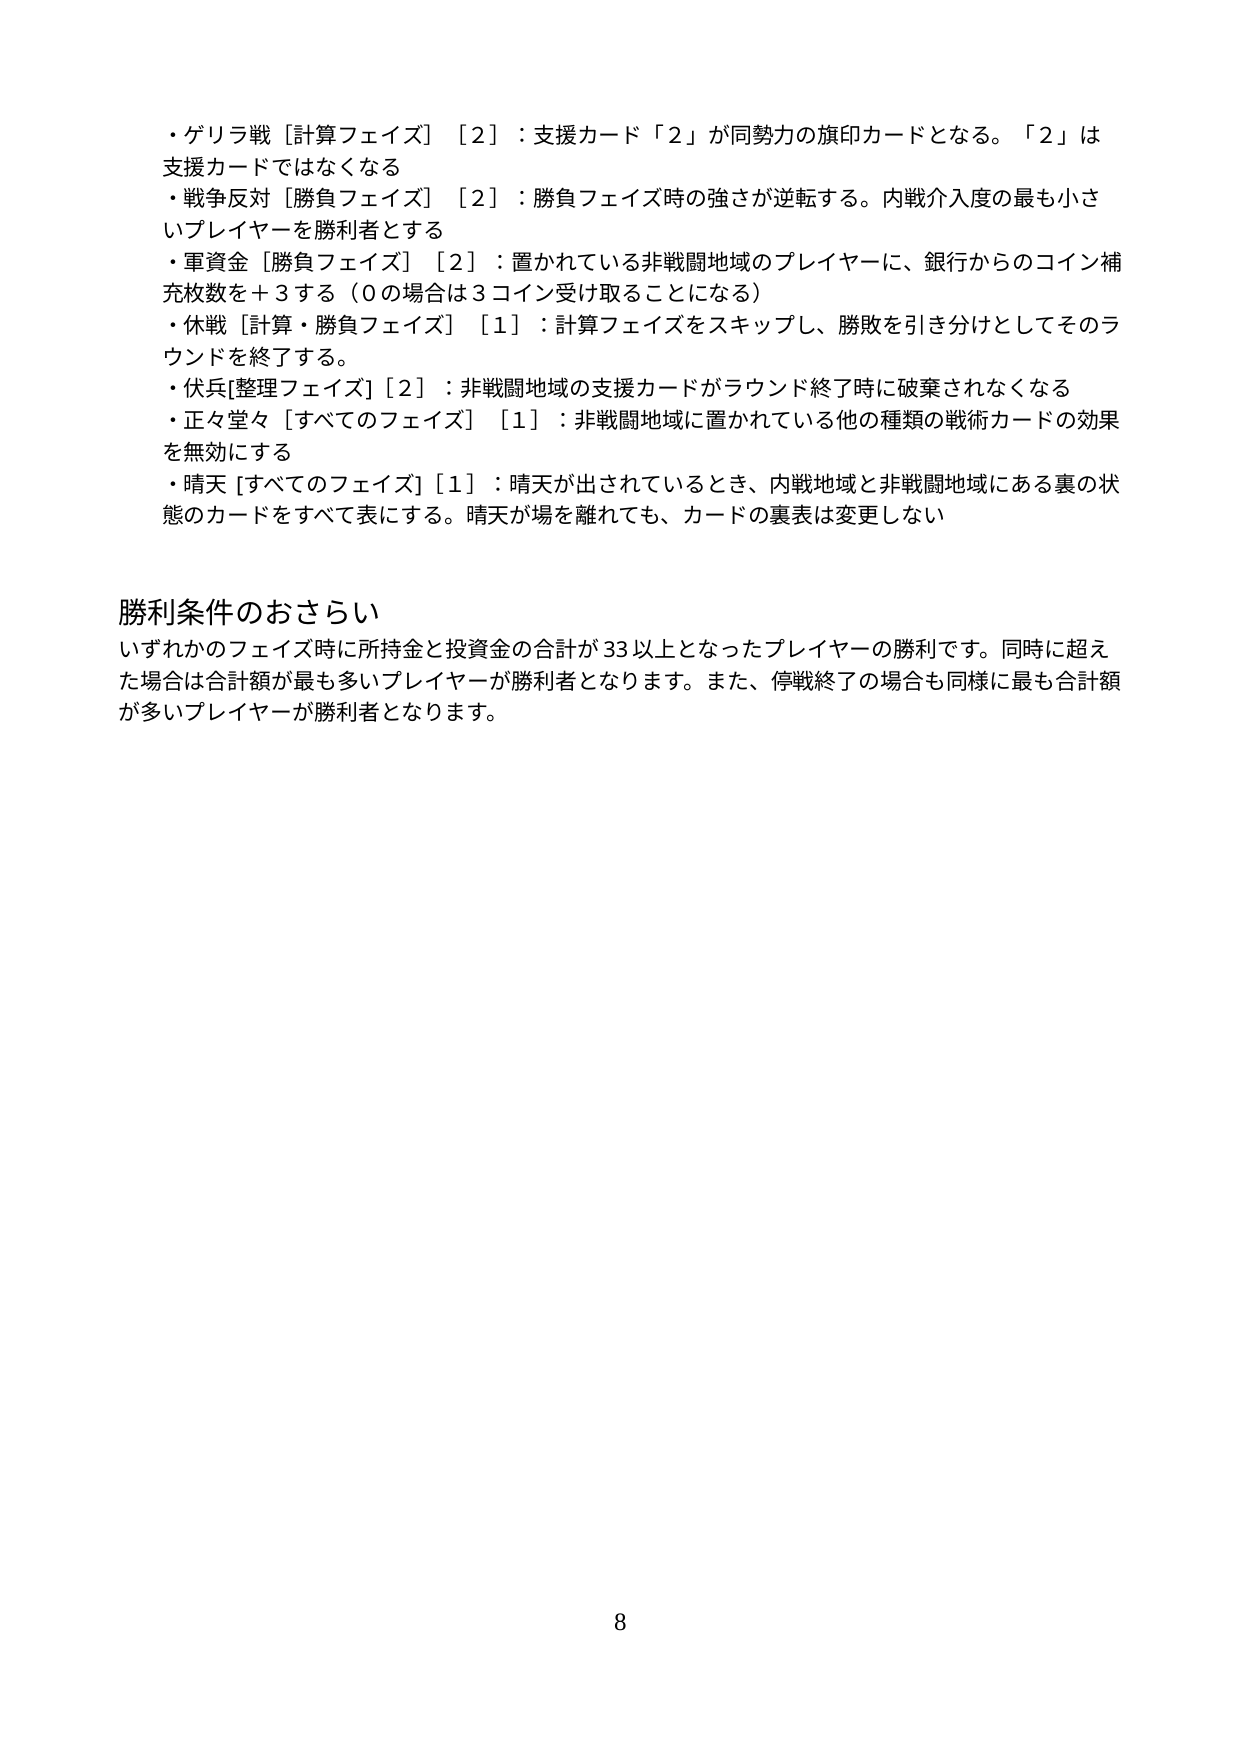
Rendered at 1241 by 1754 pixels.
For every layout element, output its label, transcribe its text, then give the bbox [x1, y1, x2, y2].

text 勝利条件のおさらい [118, 589, 1122, 632]
text ・軍資金［勝負フェイズ］［２］：置かれている非戦闘地域のプレイヤーに、銀行からのコイン補充枚数を＋３する（０の場合は３コイン受け取ることになる） [162, 245, 1122, 308]
text ・戦争反対［勝負フェイズ］［２］：勝負フェイズ時の強さが逆転する。内戦介入度の最も小さいプレイヤーを勝利者とする [162, 181, 1122, 245]
text ・ゲリラ戦［計算フェイズ］［２］：支援カード「２」が同勢力の旗印カードとなる。「２」は支援カードではなくなる [162, 118, 1122, 181]
text ・伏兵[整理フェイズ]［２］：非戦闘地域の支援カードがラウンド終了時に破棄されなくなる [162, 371, 1122, 403]
text ・正々堂々［すべてのフェイズ］［１］：非戦闘地域に置かれている他の種類の戦術カードの効果を無効にする [162, 403, 1122, 467]
text ・晴天 [すべてのフェイズ]［１］：晴天が出されているとき、内戦地域と非戦闘地域にある裏の状態のカードをすべて表にする。晴天が場を離れても、カードの裏表は変更しない [162, 467, 1122, 530]
text いずれかのフェイズ時に所持金と投資金の合計が33以上となったプレイヤーの勝利です。同時に超えた場合は合計額が最も多いプレイヤーが勝利者となります。また、停戦終了の場合も同様に最も合計額が多いプレイヤーが勝利者となります。 [118, 632, 1122, 727]
text ・休戦［計算・勝負フェイズ］［１］：計算フェイズをスキップし、勝敗を引き分けとしてそのラウンドを終了する。 [162, 308, 1122, 371]
